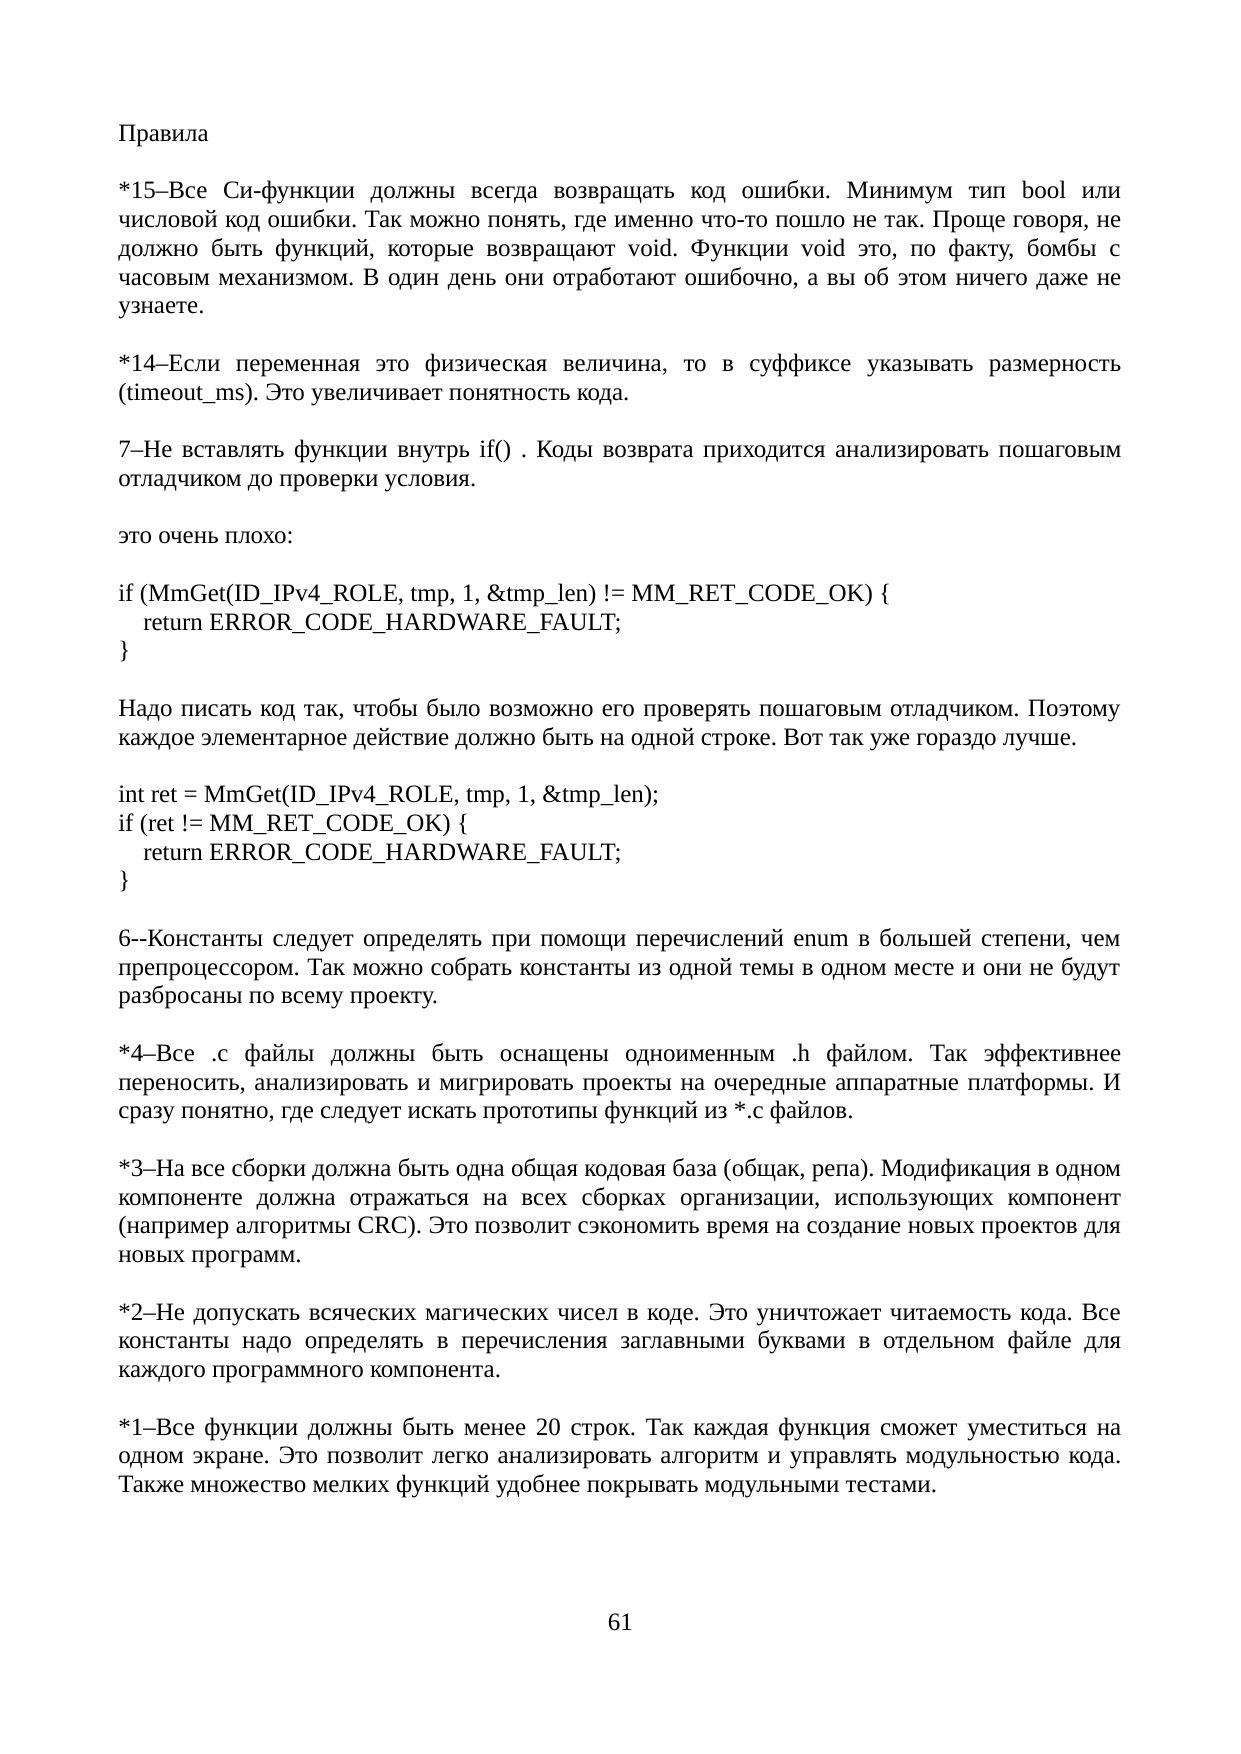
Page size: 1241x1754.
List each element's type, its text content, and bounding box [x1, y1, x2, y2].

text 6--Константы следует определять при помощи перечислений enum в большей степени, чем препроцессором. Так можно собрать константы из одной темы в одном месте и они не будут разбросаны по всему проекту. [118, 923, 1122, 1009]
text 7–Не вставлять функции внутрь if() . Коды возврата приходится анализировать пошаговым отладчиком до проверки условия. [118, 434, 1122, 492]
text Надо писать код так, чтобы было возможно его проверять пошаговым отладчиком. Поэтому каждое элементарное действие должно быть на одной строке. Вот так уже гораздо лучше. [118, 693, 1122, 751]
text *3–На все сборки должна быть одна общая кодовая база (общак, репа). Модификация в одном компоненте должна отражаться на всех сборках организации, использующих компонент (например алгоритмы CRC). Это позволит сэкономить время на создание новых проектов для новых программ. [118, 1153, 1122, 1268]
text *4–Все .с файлы должны быть оснащены одноименным .h файлом. Так эффективнее переносить, анализировать и мигрировать проекты на очередные аппаратные платформы. И сразу понятно, где следует искать прототипы функций из *.c файлов. [118, 1038, 1122, 1124]
text *15–Все Си-функции должны всегда возвращать код ошибки. Минимум тип bool или числовой код ошибки. Так можно понять, где именно что-то пошло не так. Проще говоря, не должно быть функций, которые возвращают void. Функции void это, по факту, бомбы с часовым механизмом. В один день они отработают ошибочно, а вы об этом ничего даже не узнаете. [118, 176, 1122, 319]
text } [118, 866, 1122, 894]
text if (MmGet(ID_IPv4_ROLE, tmp, 1, &tmp_len) != MM_RET_CODE_OK) { [118, 578, 1122, 607]
text Правила [118, 118, 1122, 147]
text *14–Если переменная это физическая величина, то в суффиксе указывать размерность (timeout_ms). Это увеличивает понятность кода. [118, 348, 1122, 406]
text это очень плохо: [118, 521, 1122, 549]
text } [118, 636, 1122, 664]
text return ERROR_CODE_HARDWARE_FAULT; [118, 837, 1122, 866]
text *1–Все функции должны быть менее 20 строк. Так каждая функция сможет уместиться на одном экране. Это позволит легко анализировать алгоритм и управлять модульностью кода. Также множество мелких функций удобнее покрывать модульными тестами. [118, 1412, 1122, 1498]
text return ERROR_CODE_HARDWARE_FAULT; [118, 607, 1122, 636]
text *2–Не допускать всяческих магических чисел в коде. Это уничтожает читаемость кода. Все константы надо определять в перечисления заглавными буквами в отдельном файле для каждого программного компонента. [118, 1297, 1122, 1383]
text if (ret != MM_RET_CODE_OK) { [118, 808, 1122, 837]
text int ret = MmGet(ID_IPv4_ROLE, tmp, 1, &tmp_len); [118, 779, 1122, 808]
